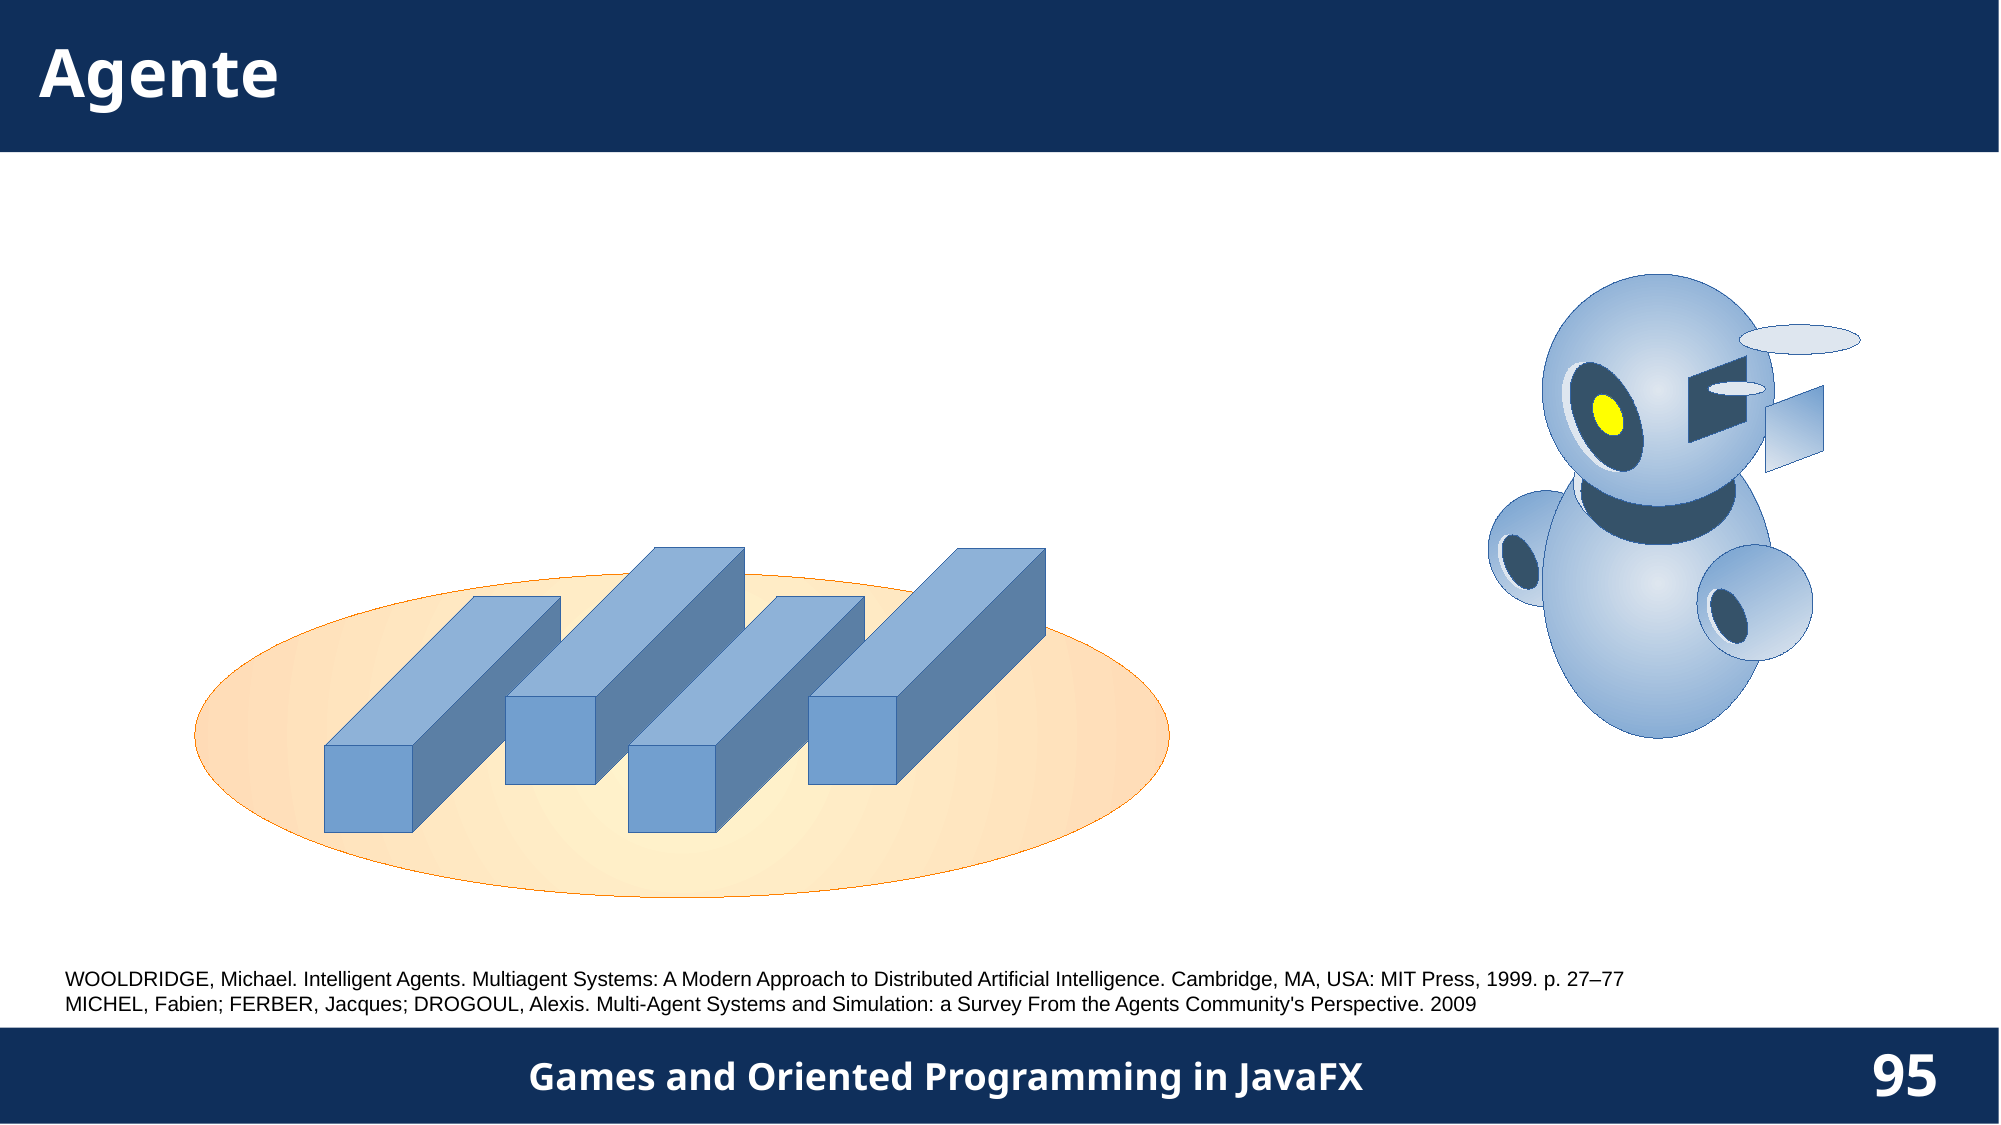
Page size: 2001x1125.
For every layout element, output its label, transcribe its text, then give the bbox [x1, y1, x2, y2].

text_box [194, 549, 1170, 898]
text_box [1488, 274, 1861, 739]
text_box WOOLDRIDGE, Michael. Intelligent Agents. Multiagent Systems: A Modern Approach to Distributed Artificial Intelligence. Cambridge, MA, USA: MIT Press, 1999. p. 27–77 MICHEL, Fabien; FERBER, Jacques; DROGOUL, Alexis. Multi-Agent Systems and Simulation: a Survey From the Agents Community's Perspective. 2009 [50, 958, 1969, 1024]
text_box Agente [25, 23, 1999, 119]
